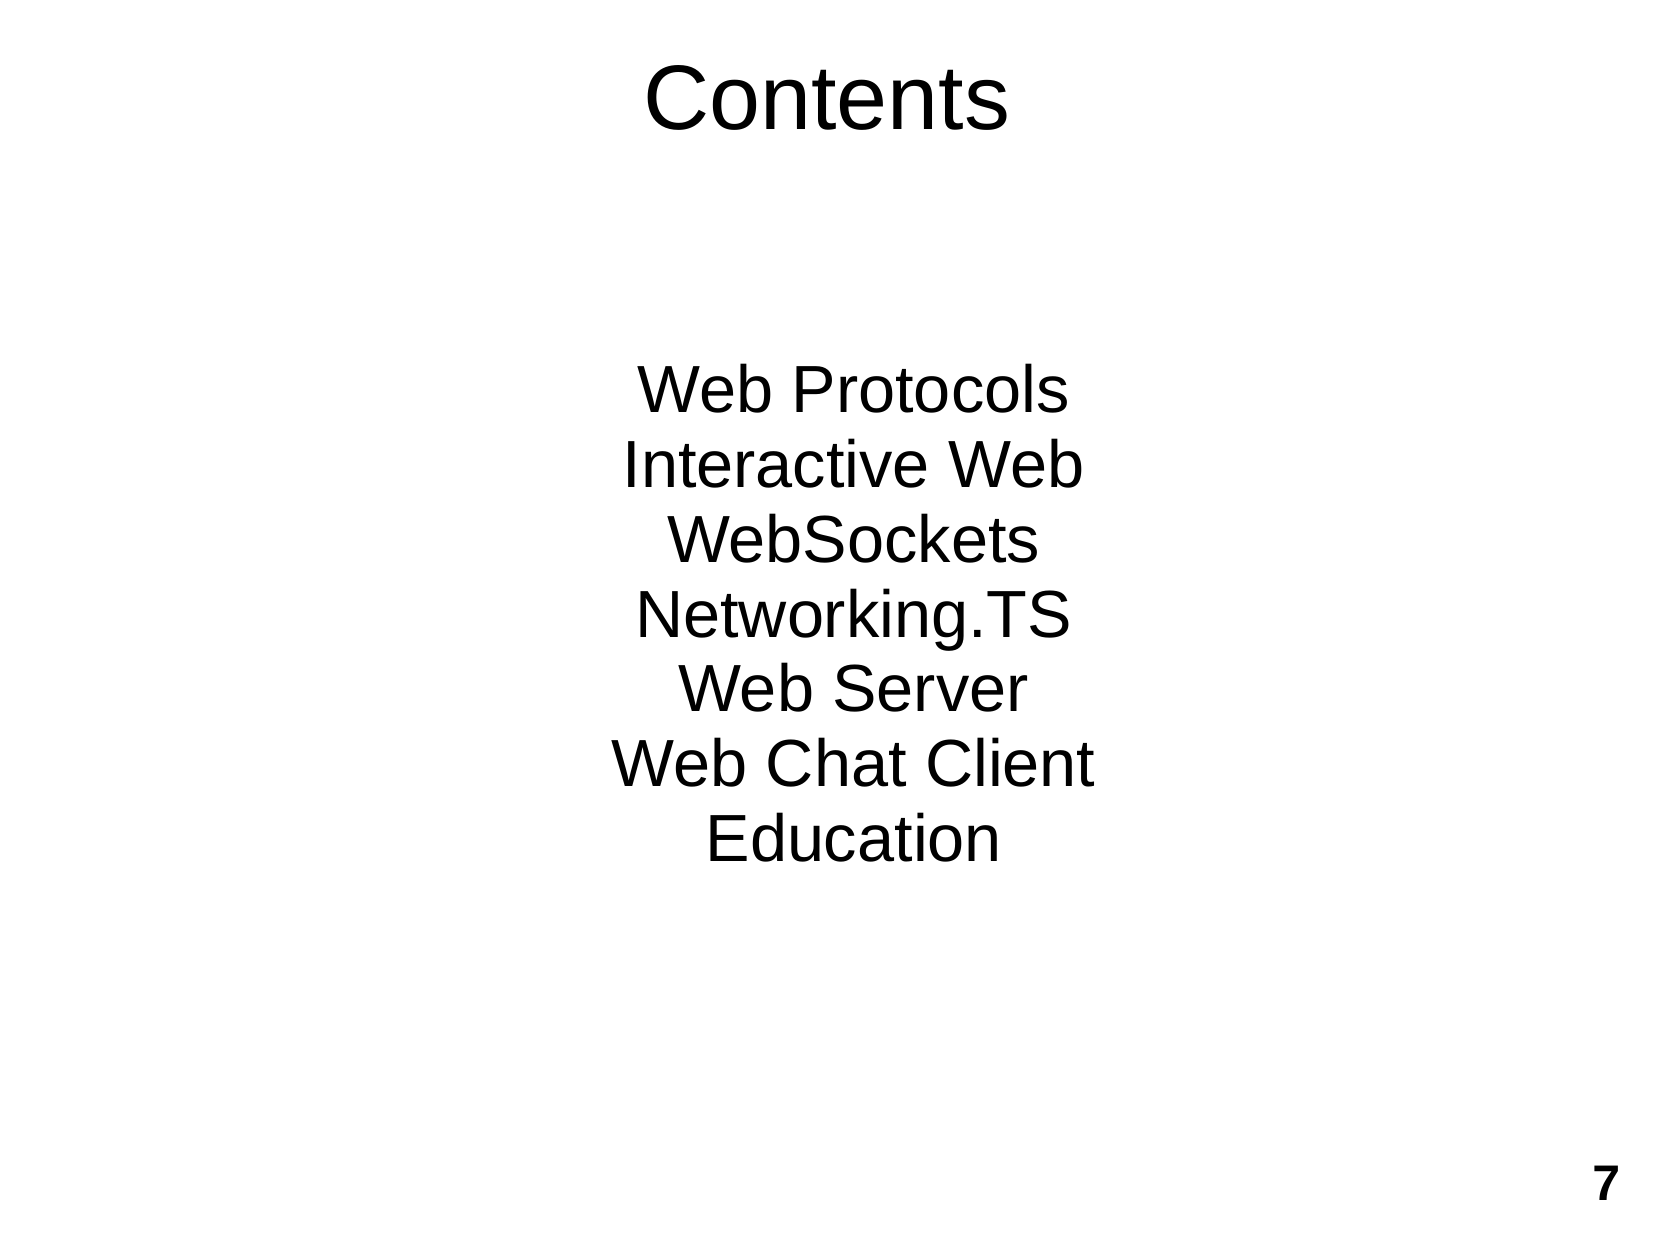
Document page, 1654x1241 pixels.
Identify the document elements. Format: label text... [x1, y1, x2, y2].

title Contents [82, 15, 1571, 181]
text_box Web Protocols Interactive Web WebSockets Networking.TS Web Server Web Chat Client Education [376, 345, 1277, 886]
